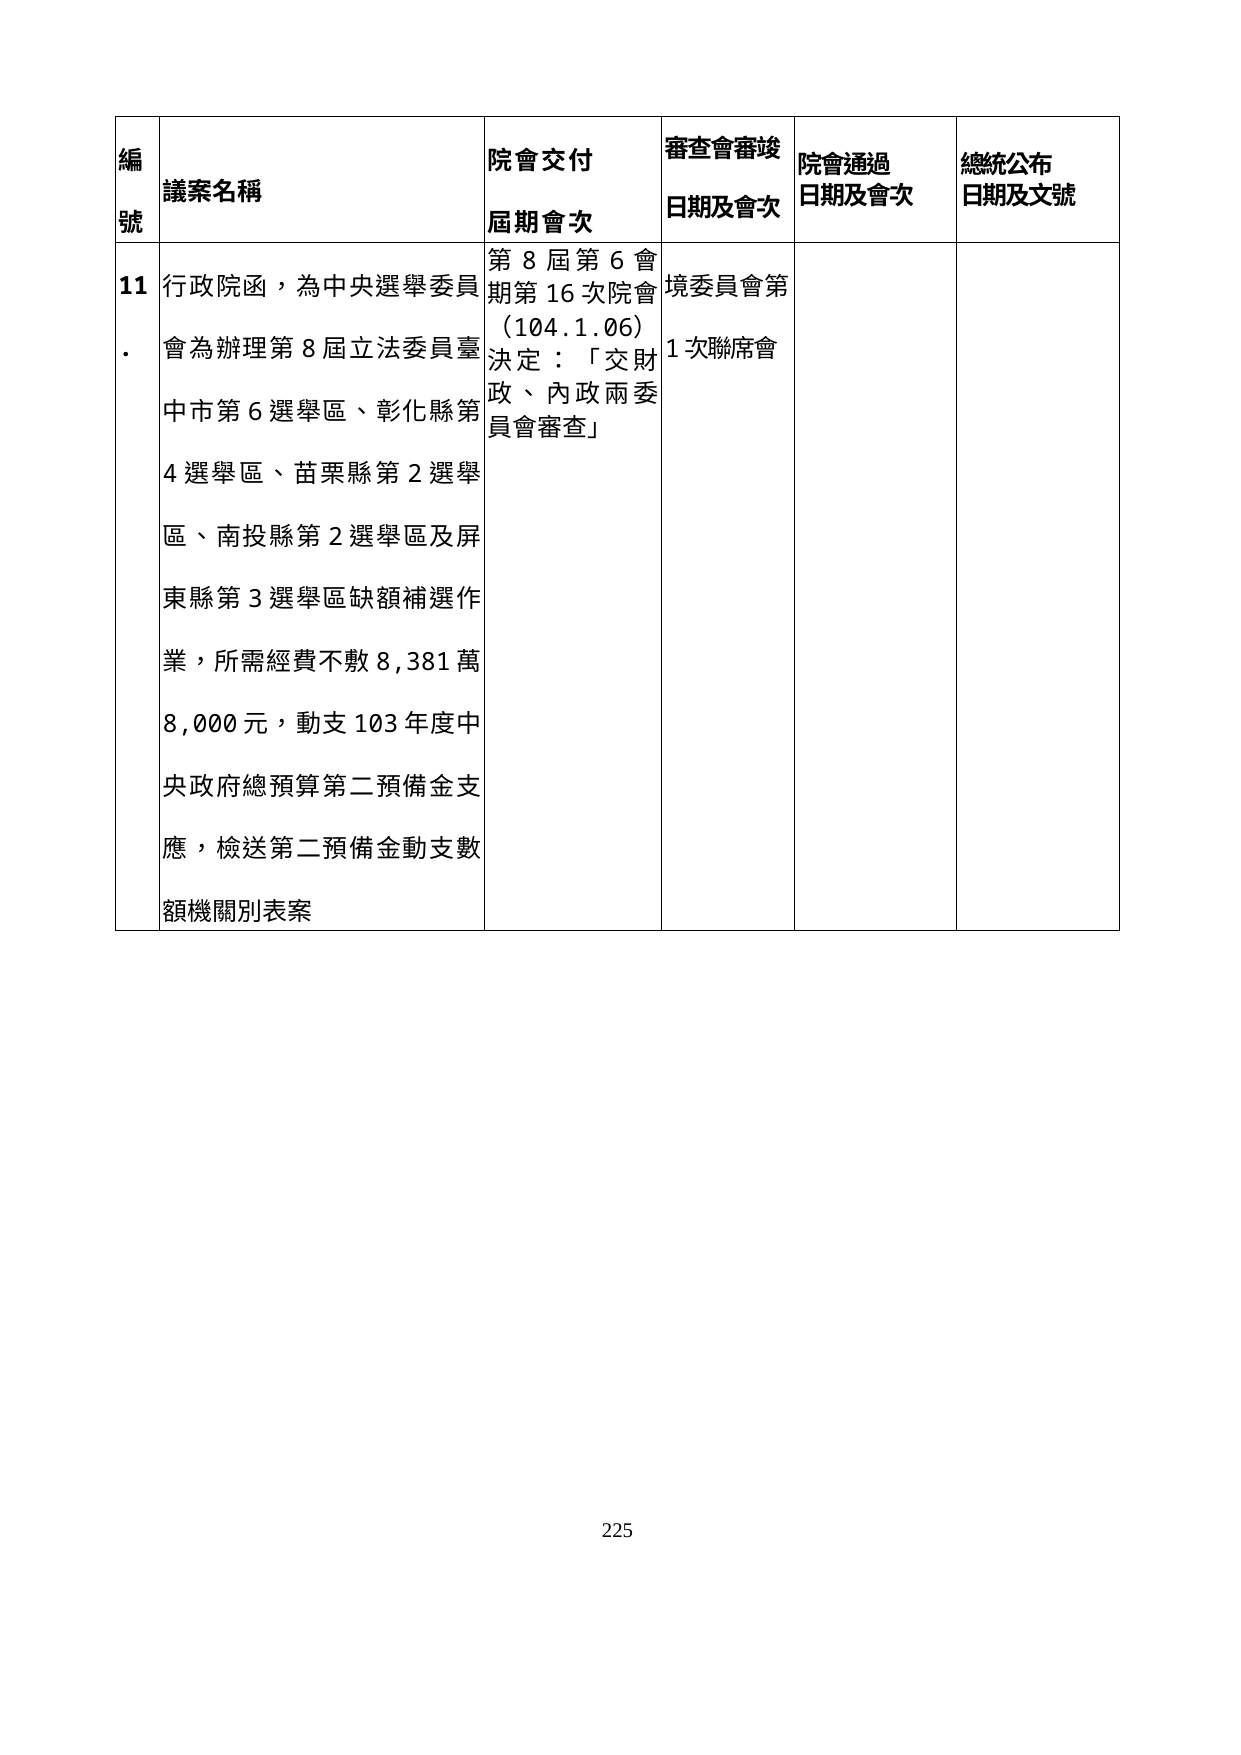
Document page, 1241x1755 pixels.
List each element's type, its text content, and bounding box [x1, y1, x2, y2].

table_header 總統公布 日期及文號 [957, 117, 1119, 242]
table_header 院會交付 屆期會次 [485, 117, 661, 242]
table_cell [795, 243, 956, 930]
table_cell 第8屆第6會期第16次院會（104.1.06）決定：「交財政、內政兩委員會審查」 [485, 243, 661, 930]
table_header 編 號 [116, 117, 159, 242]
table_header 院會通過 日期及會次 [795, 117, 956, 242]
table_header 審查會審竣 日期及會次 [662, 117, 794, 242]
table_header 議案名稱 [160, 117, 484, 242]
table_cell 境委員會第1次聯席會 [662, 243, 794, 930]
table_cell [116, 243, 159, 930]
table_cell 行政院函，為中央選舉委員會為辦理第8屆立法委員臺中市第6選舉區、彰化縣第4選舉區、苗栗縣第2選舉區、南投縣第2選舉區及屏東縣第3選舉區缺額補選作業，所需經費不敷8,381萬8,000元，動支103年度中央政府總預算第二預備金支應，檢送第二預備金動支數額機關別表案 [160, 243, 484, 930]
table_cell [957, 243, 1119, 930]
